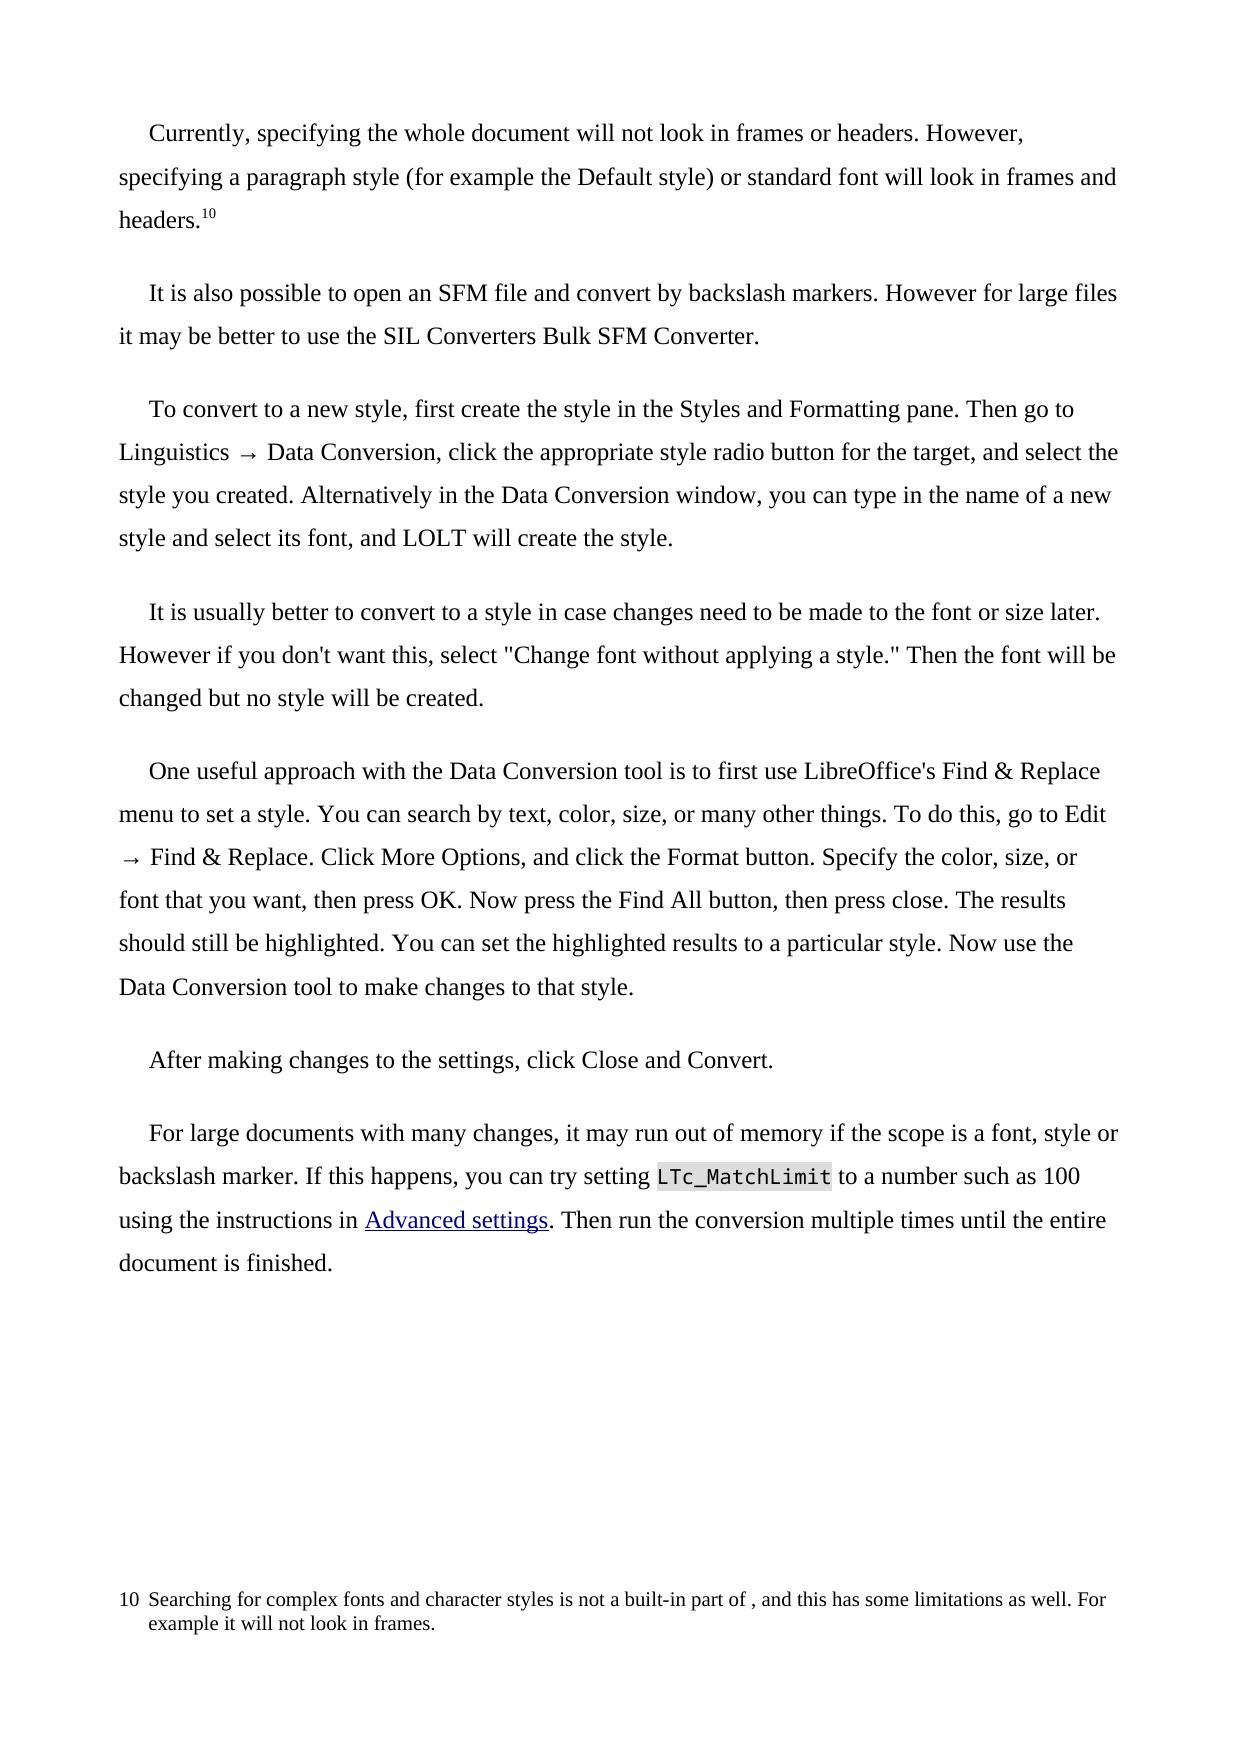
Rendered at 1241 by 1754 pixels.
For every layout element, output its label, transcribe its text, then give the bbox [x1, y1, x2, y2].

text Searching for complex fonts and character styles is not a built-in part of , and this has some limitations as well. For example it will not look in frames. [118, 1587, 1122, 1635]
text To convert to a new style, first create the style in the Styles and Formatting pane. Then go to Linguistics → Data Conversion, click the appropriate style radio button for the target, and select the style you created. Alternatively in the Data Conversion window, you can type in the name of a new style and select its font, and LOLT will create the style. [118, 394, 1122, 552]
text It is usually better to convert to a style in case changes need to be made to the font or size later. However if you don't want this, select "Change font without applying a style." Then the font will be changed but no style will be created. [118, 597, 1122, 712]
text For large documents with many changes, it may run out of memory if the scope is a font, style or backslash marker. If this happens, you can try setting LTc_MatchLimit to a number such as 100 using the instructions in Advanced settings. Then run the conversion multiple times until the entire document is finished. [118, 1118, 1122, 1277]
text After making changes to the settings, click Close and Convert. [118, 1045, 1122, 1073]
text One useful approach with the Data Conversion tool is to first use LibreOffice's Find & Replace menu to set a style. You can search by text, color, size, or many other things. To do this, go to Edit → Find & Replace. Click More Options, and click the Format button. Specify the color, size, or font that you want, then press OK. Now press the Find All button, then press close. The results should still be highlighted. You can set the highlighted results to a particular style. Now use the Data Conversion tool to make changes to that style. [118, 756, 1122, 1000]
text Currently, specifying the whole document will not look in frames or headers. However, specifying a paragraph style (for example the Default style) or standard font will look in frames and headers. [118, 118, 1122, 233]
text It is also possible to open an SFM file and convert by backslash markers. However for large files it may be better to use the SIL Converters Bulk SFM Converter. [118, 278, 1122, 350]
